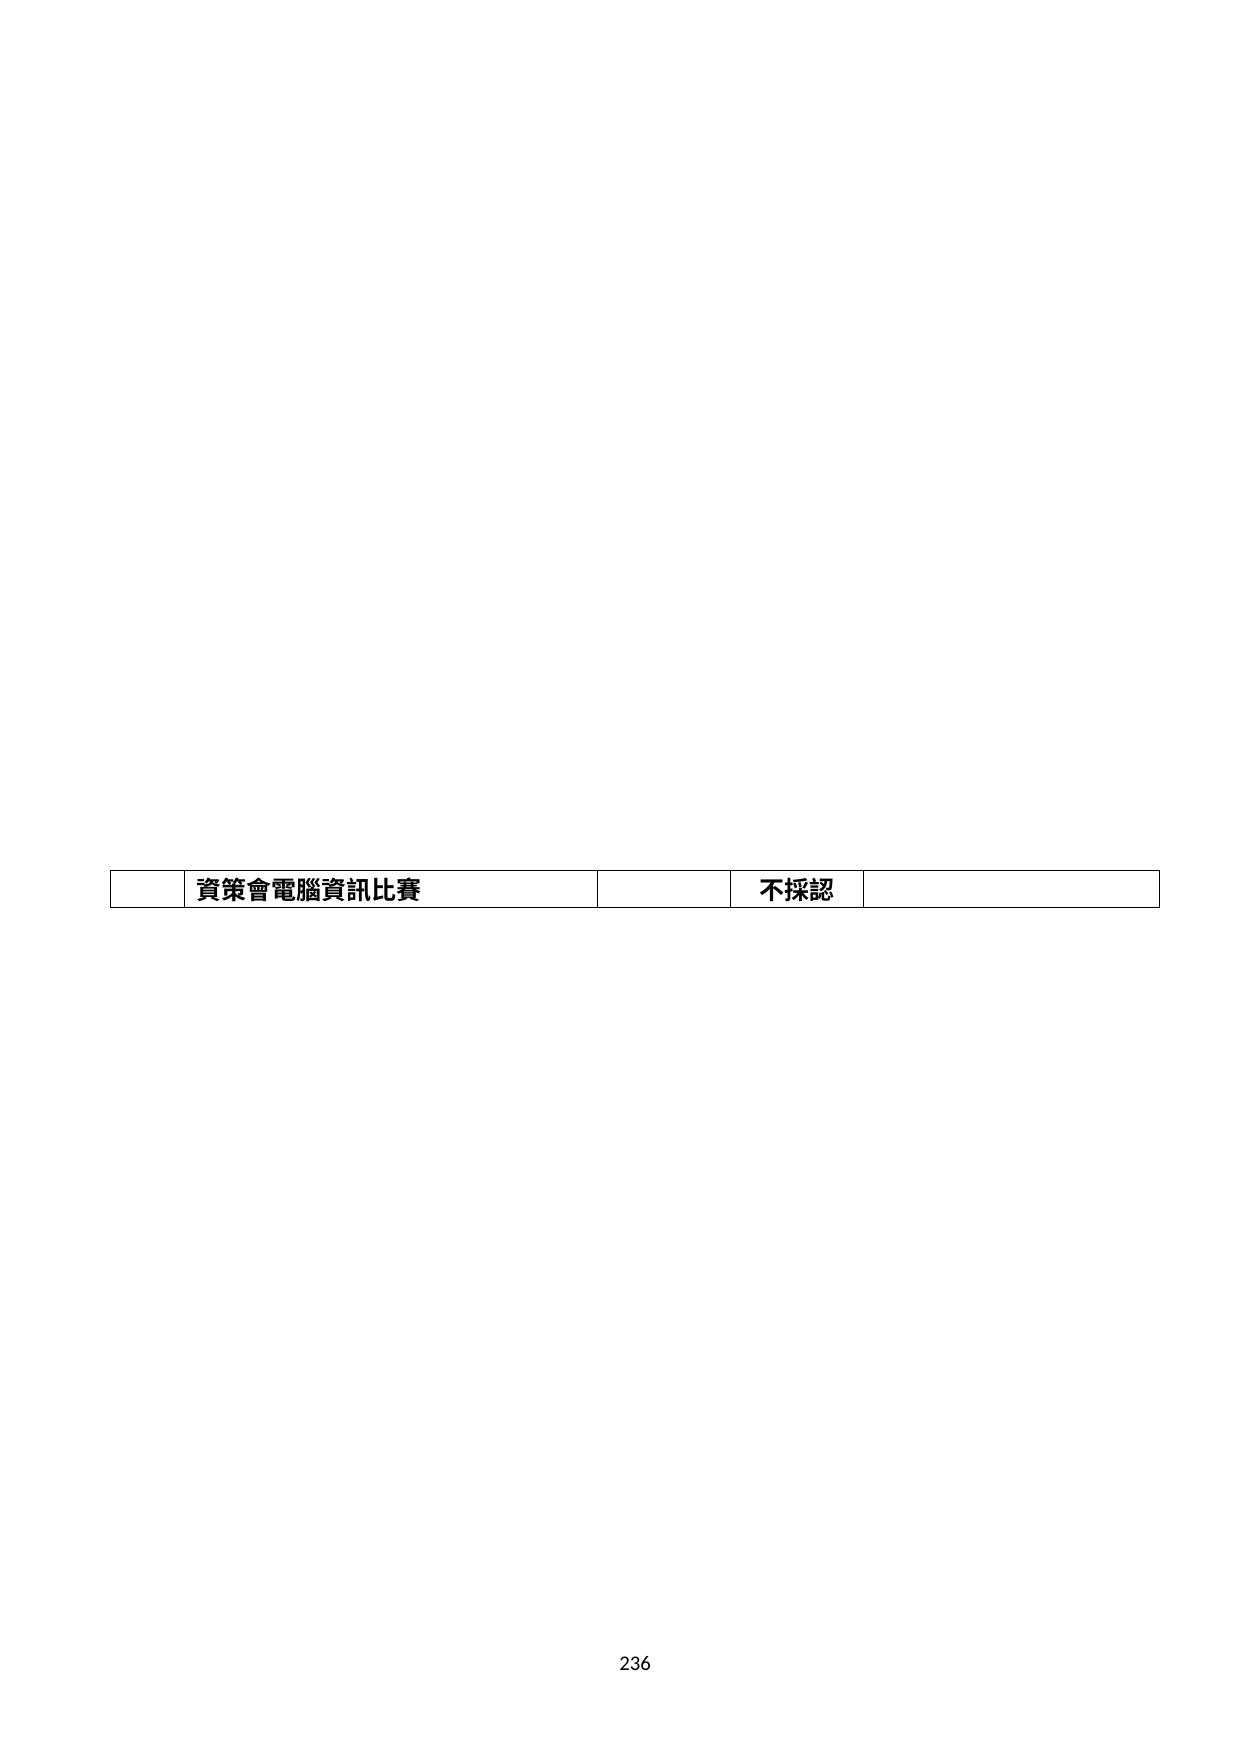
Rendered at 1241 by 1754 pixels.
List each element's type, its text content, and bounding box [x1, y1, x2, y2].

table_cell [598, 871, 730, 907]
table_cell [864, 871, 1159, 907]
table_cell 不採認 [731, 871, 863, 907]
table_cell [111, 871, 184, 907]
table_cell 資策會電腦資訊比賽 [185, 871, 597, 907]
